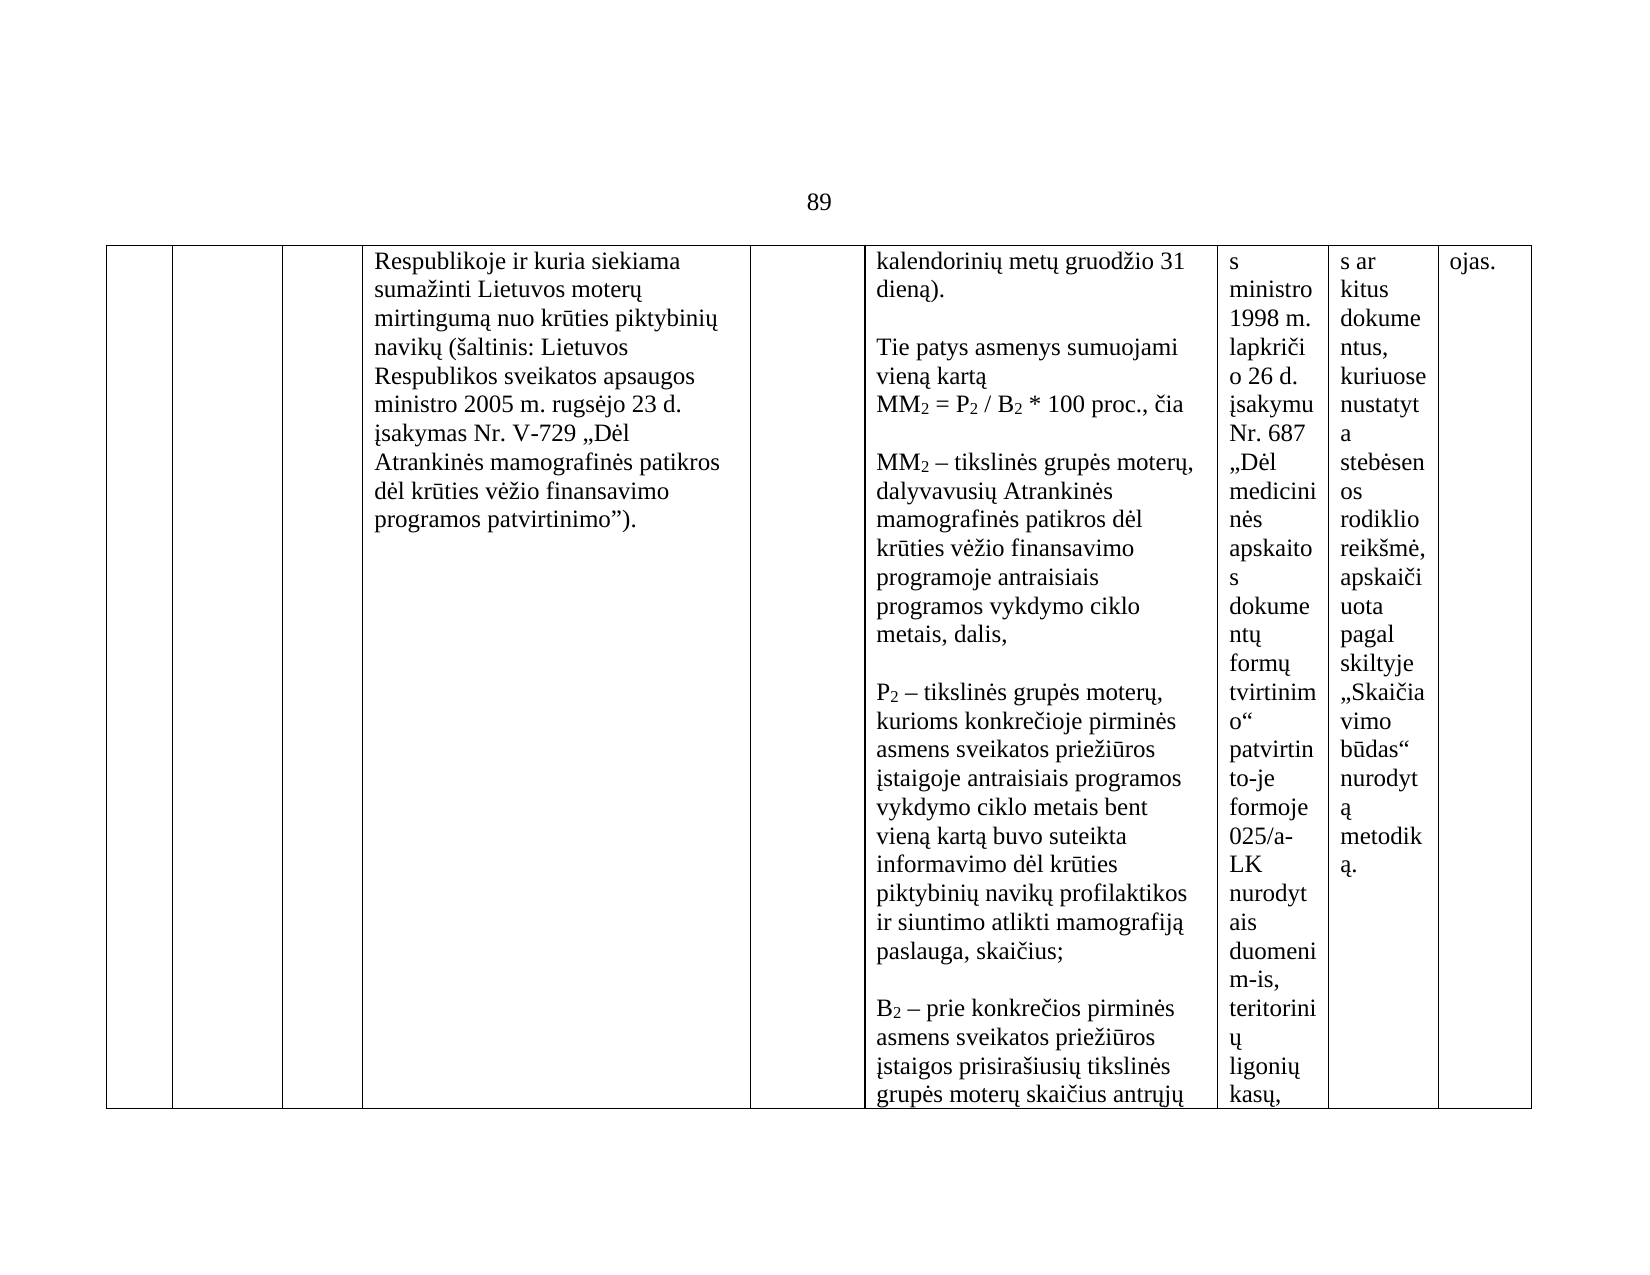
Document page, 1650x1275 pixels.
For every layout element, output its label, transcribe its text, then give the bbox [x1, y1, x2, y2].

table_cell s ministro 1998 m. lapkričio 26 d. įsakymu Nr. 687 „Dėl medicininės apskaitos dokumentų formų tvirtinimo“ patvirtinto-je formoje 025/a-LK nurodytais duomenim-is, teritorinių ligonių kasų, [1218, 246, 1328, 1108]
table_cell Respublikoje ir kuria siekiama sumažinti Lietuvos moterų mirtingumą nuo krūties piktybinių navikų (šaltinis: Lietuvos Respublikos sveikatos apsaugos ministro 2005 m. rugsėjo 23 d. įsakymas Nr. V-729 „Dėl Atrankinės mamografinės patikros dėl krūties vėžio finansavimo programos patvirtinimo”). [363, 246, 750, 1108]
table_cell ojas. [1439, 246, 1531, 1108]
table_cell [173, 246, 282, 1108]
table_cell [107, 246, 172, 1108]
table_cell s ar kitus dokumentus, kuriuose nustatyta stebėsenos rodiklio reikšmė, apskaičiuota pagal skiltyje „Skaičiavimo būdas“ nurodytą metodiką. [1329, 246, 1438, 1108]
table_cell [751, 246, 864, 1108]
table_cell kalendorinių metų gruodžio 31 dieną). Tie patys asmenys sumuojami vieną kartą MM2 = P2 / B2 * 100 proc., čia MM2 – tikslinės grupės moterų, dalyvavusių Atrankinės mamografinės patikros dėl krūties vėžio finansavimo programoje antraisiais programos vykdymo ciklo metais, dalis, P2 – tikslinės grupės moterų, kurioms konkrečioje pirminės asmens sveikatos priežiūros įstaigoje antraisiais programos vykdymo ciklo metais bent vieną kartą buvo suteikta informavimo dėl krūties piktybinių navikų profilaktikos ir siuntimo atlikti mamografiją paslauga, skaičius; B2 – prie konkrečios pirminės asmens sveikatos priežiūros įstaigos prisirašiusių tikslinės grupės moterų skaičius antrųjų [866, 246, 1217, 1108]
table_cell [283, 246, 362, 1108]
